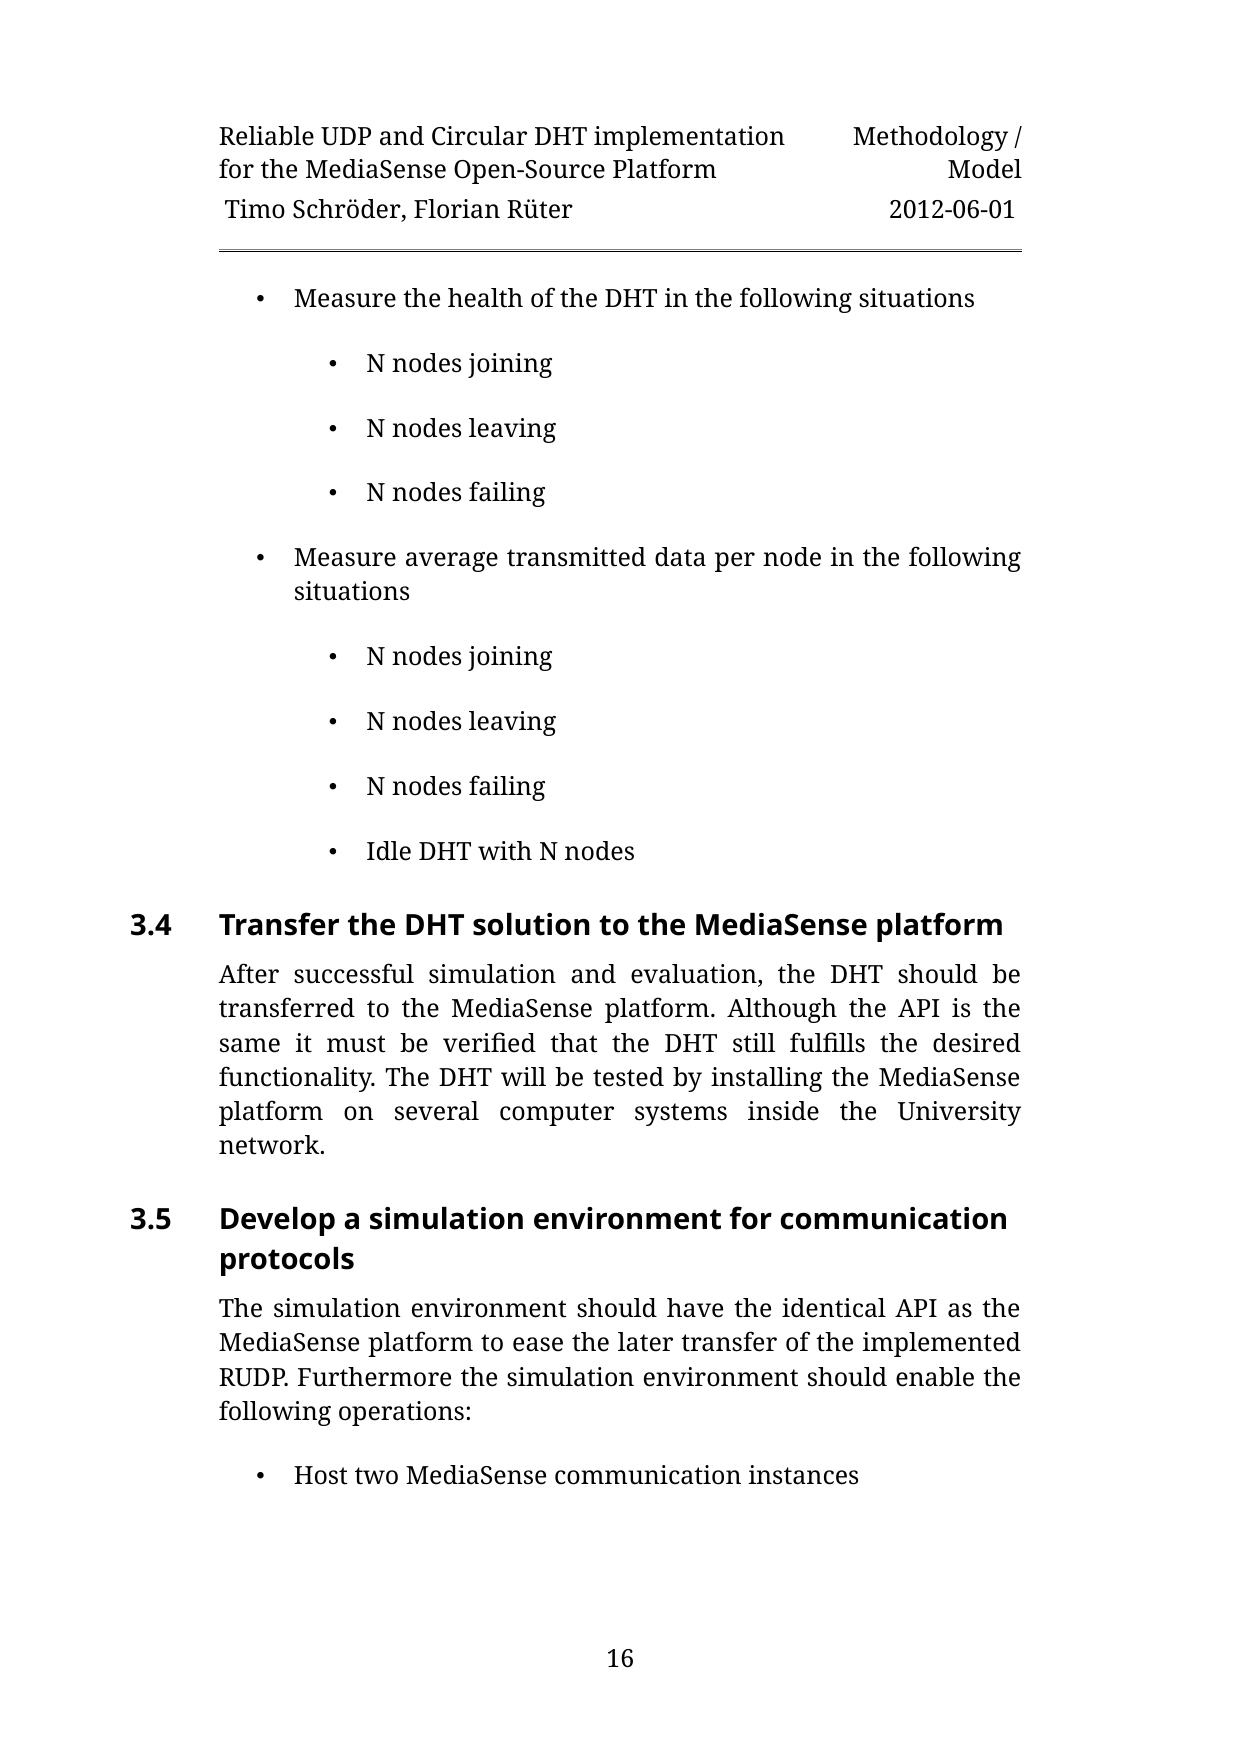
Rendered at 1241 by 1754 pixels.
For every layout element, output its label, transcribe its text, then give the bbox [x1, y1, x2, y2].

list Measure the health of the DHT in the following situations [256, 281, 1022, 315]
subtitle Transfer the DHT solution to the MediaSense platform [130, 904, 1022, 944]
list Measure average transmitted data per node in the following situations [256, 540, 1022, 608]
list Idle DHT with N nodes [329, 833, 1022, 867]
list N nodes failing [329, 475, 1022, 509]
text After successful simulation and evaluation, the DHT should be transferred to the MediaSense platform. Although the API is the same it must be verified that the DHT still fulfills the desired functionality. The DHT will be tested by installing the MediaSense platform on several computer systems inside the University network. [218, 957, 1022, 1161]
list N nodes failing [329, 768, 1022, 802]
text The simulation environment should have the identical API as the MediaSense platform to ease the later transfer of the implemented RUDP. Furthermore the simulation environment should enable the following operations: [218, 1291, 1022, 1427]
subtitle Develop a simulation environment for communication protocols [130, 1199, 1022, 1278]
list N nodes leaving [329, 703, 1022, 738]
list N nodes leaving [329, 410, 1022, 444]
list Host two MediaSense communication instances [256, 1458, 1022, 1492]
list N nodes joining [329, 639, 1022, 673]
list N nodes joining [329, 346, 1022, 379]
